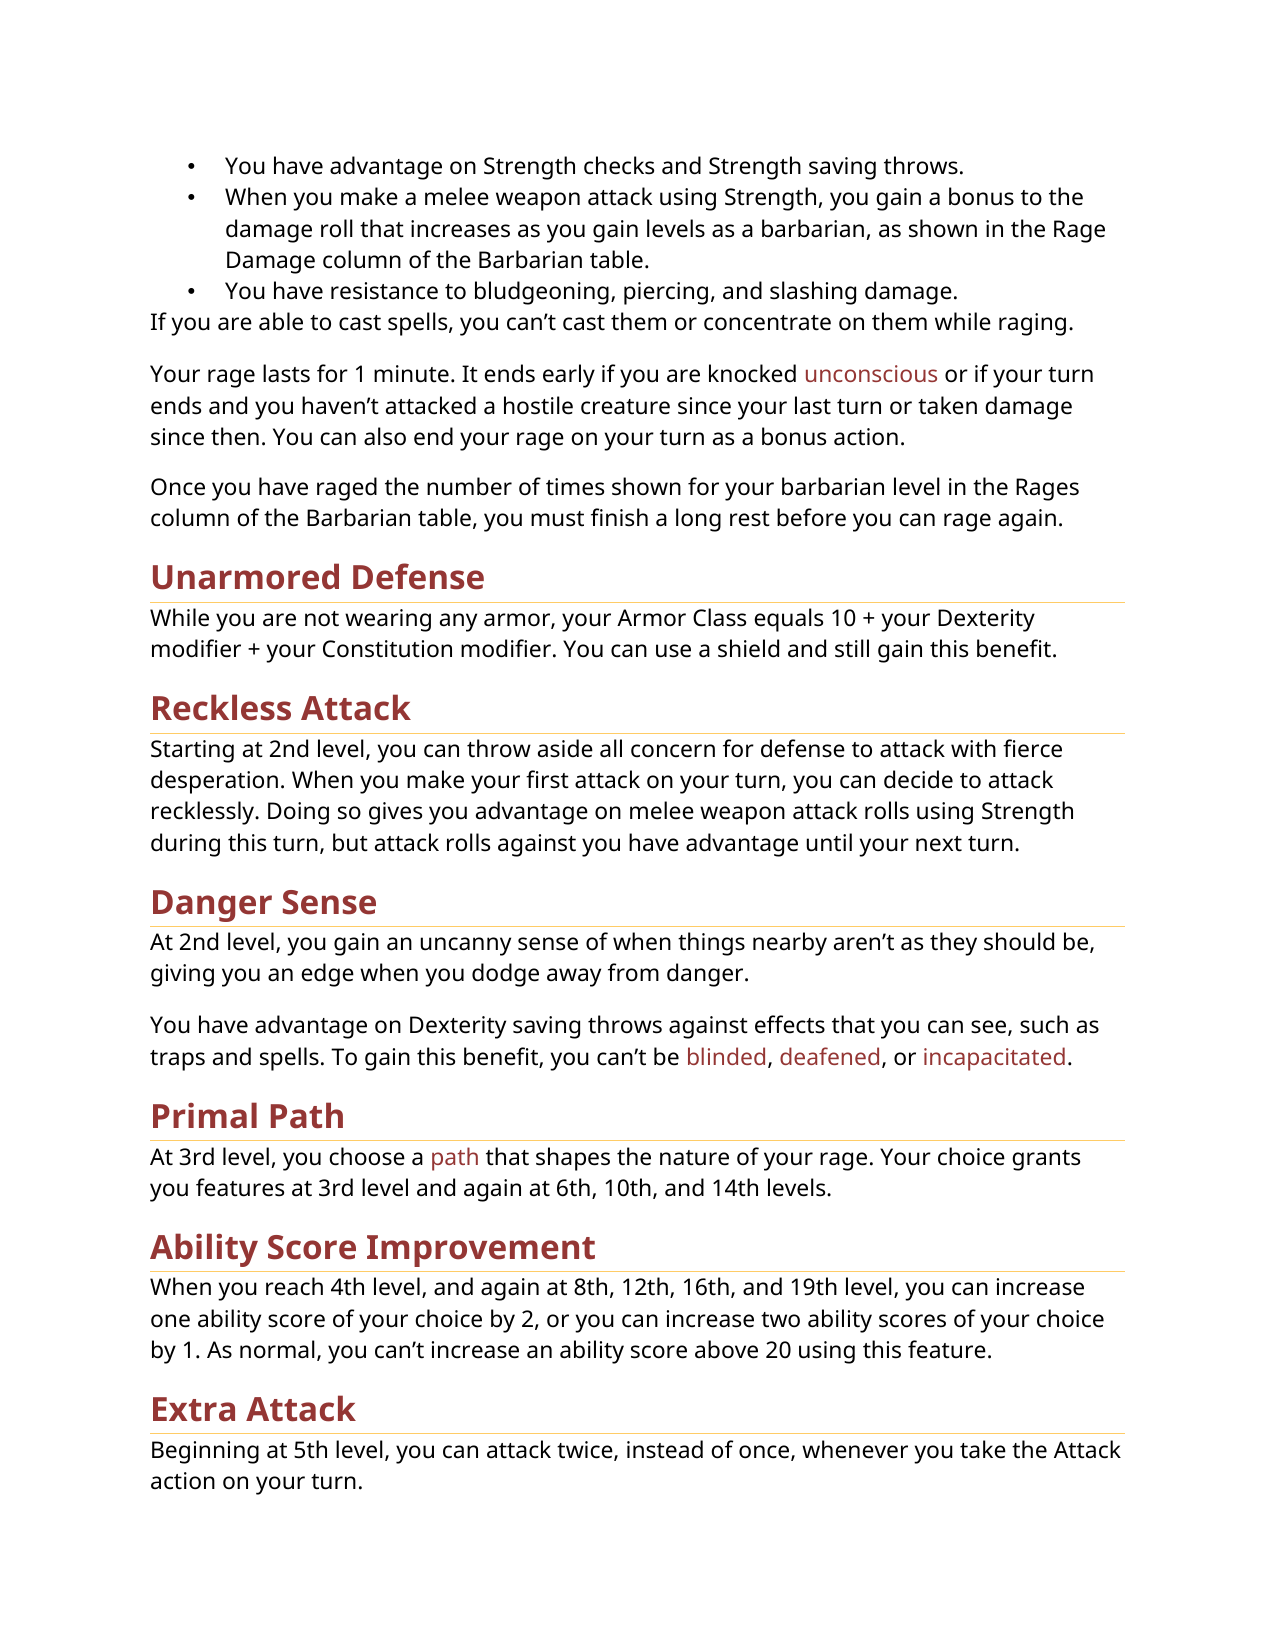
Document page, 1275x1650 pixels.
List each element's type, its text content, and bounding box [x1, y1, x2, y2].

subtitle Primal Path [150, 1093, 1125, 1140]
text Your rage lasts for 1 minute. It ends early if you are knocked unconscious or if your turn ends and you haven’t attacked a hostile creature since your last turn or taken damage since then. You can also end your rage on your turn as a bonus action. [150, 358, 1125, 452]
text At 2nd level, you gain an uncanny sense of when things nearby aren’t as they should be, giving you an edge when you dodge away from danger. [150, 927, 1125, 989]
text Starting at 2nd level, you can throw aside all concern for defense to attack with fierce desperation. When you make your first attack on your turn, you can decide to attack recklessly. Doing so gives you advantage on melee weapon attack rolls using Strength during this turn, but attack rolls against you have advantage until your next turn. [150, 734, 1125, 858]
text When you reach 4th level, and again at 8th, 12th, 16th, and 19th level, you can increase one ability score of your choice by 2, or you can increase two ability scores of your choice by 1. As normal, you can’t increase an ability score above 20 using this feature. [150, 1272, 1125, 1365]
list You have resistance to bludgeoning, piercing, and slashing damage. [187, 275, 1125, 306]
subtitle Danger Sense [150, 878, 1125, 926]
text At 3rd level, you choose a path that shapes the nature of your rage. Your choice grants you features at 3rd level and again at 6th, 10th, and 14th levels. [150, 1141, 1125, 1203]
list When you make a melee weapon attack using Strength, you gain a bonus to the damage roll that increases as you gain levels as a barbarian, as shown in the Rage Damage column of the Barbarian table. [187, 181, 1125, 275]
text You have advantage on Dexterity saving throws against effects that you can see, such as traps and spells. To gain this benefit, you can’t be blinded, deafened, or incapacitated. [150, 1009, 1125, 1072]
text Once you have raged the number of times shown for your barbarian level in the Rages column of the Barbarian table, you must finish a long rest before you can rage again. [150, 471, 1125, 533]
text While you are not wearing any armor, your Armor Class equals 10 + your Dexterity modifier + your Constitution modifier. You can use a shield and still gain this benefit. [150, 603, 1125, 664]
subtitle Extra Attack [150, 1386, 1125, 1433]
text Beginning at 5th level, you can attack twice, instead of once, whenever you take the Attack action on your turn. [150, 1434, 1125, 1496]
subtitle Reckless Attack [150, 685, 1125, 733]
text If you are able to cast spells, you can’t cast them or concentrate on them while raging. [150, 306, 1125, 337]
subtitle Ability Score Improvement [150, 1224, 1125, 1271]
subtitle Unarmored Defense [150, 554, 1125, 602]
list You have advantage on Strength checks and Strength saving throws. [187, 150, 1125, 181]
